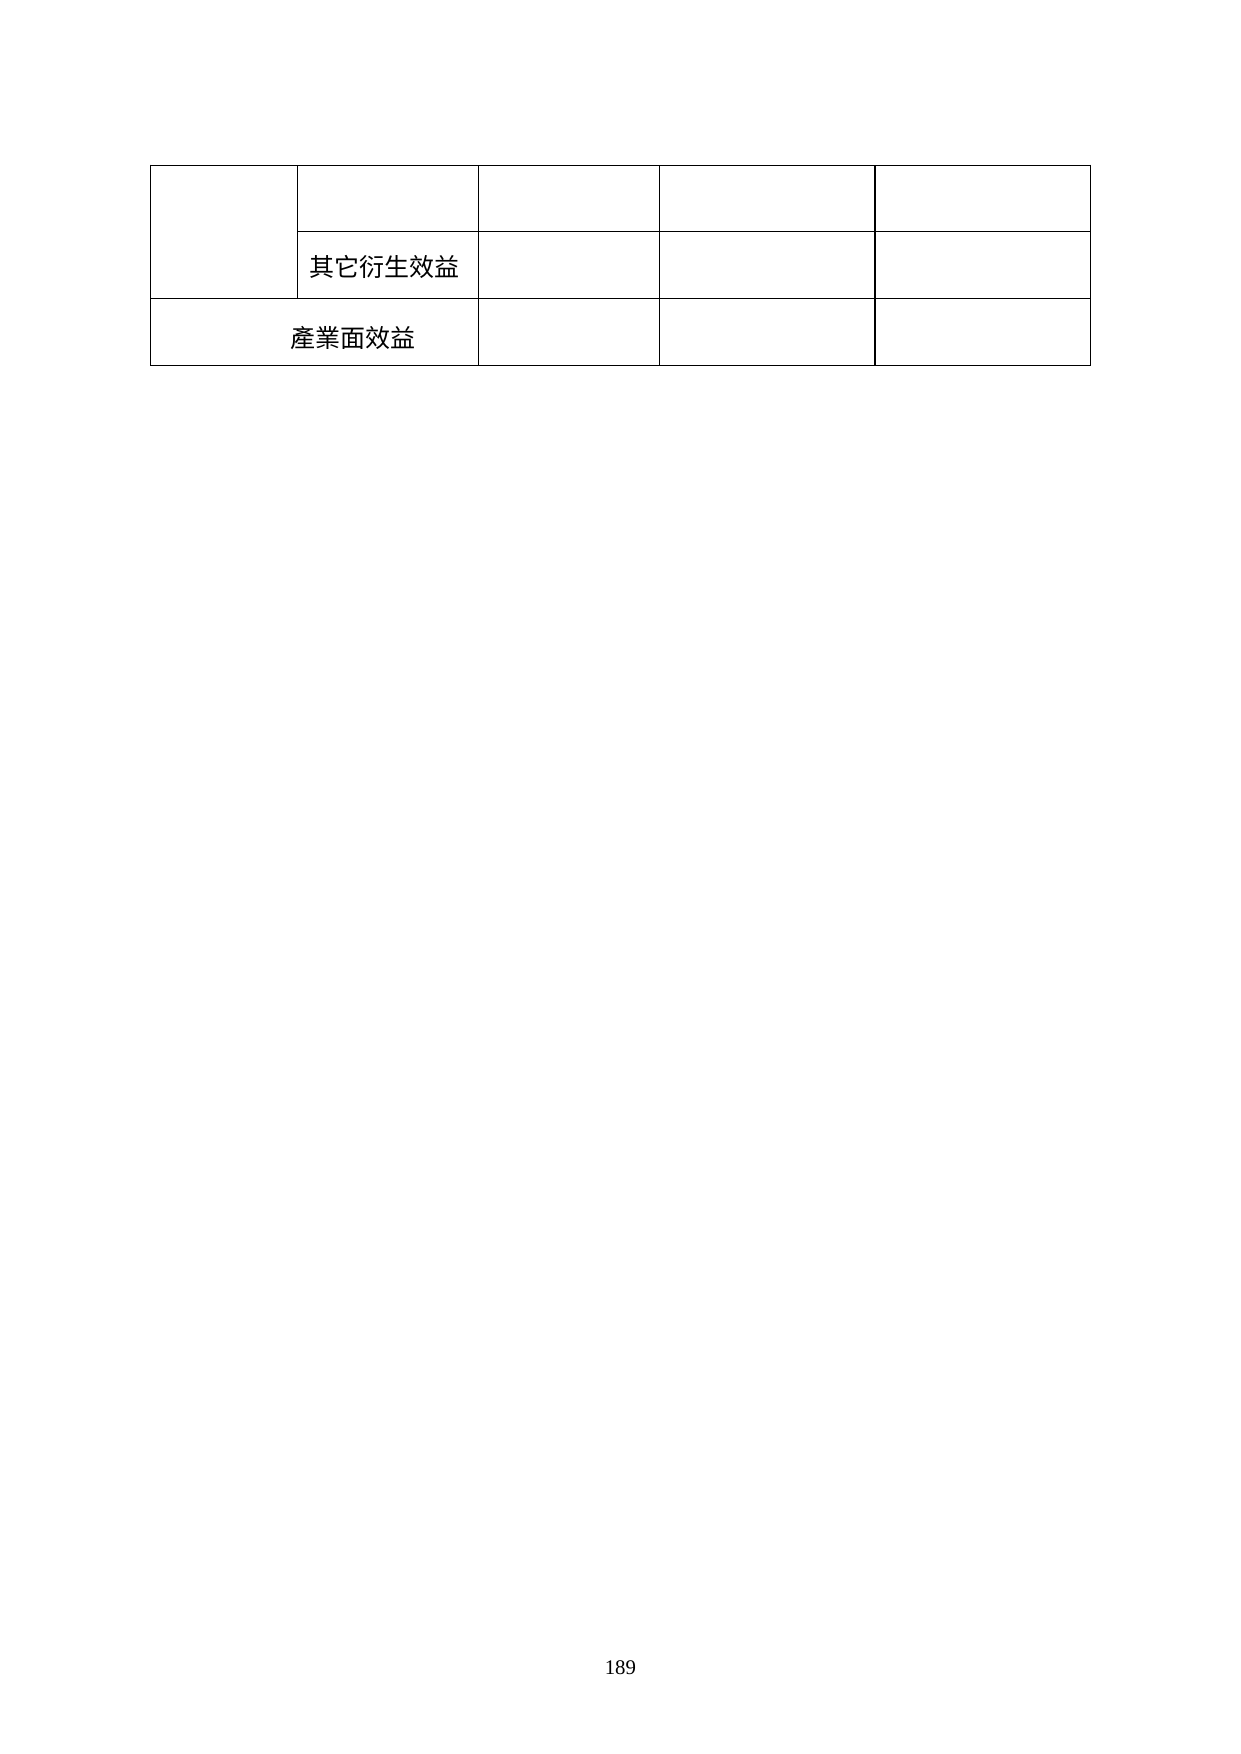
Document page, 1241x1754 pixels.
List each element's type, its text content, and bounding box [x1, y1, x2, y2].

table_cell [876, 232, 1090, 298]
table_cell [660, 166, 874, 231]
table_cell [479, 166, 659, 231]
table_cell 其它衍生效益 [298, 232, 478, 298]
table_cell [876, 166, 1090, 231]
table_cell [876, 299, 1090, 364]
table_cell [479, 299, 659, 364]
table_cell [660, 299, 874, 364]
table_cell 產業面效益 [151, 299, 478, 364]
table_cell [479, 232, 659, 298]
table_cell [660, 232, 874, 298]
